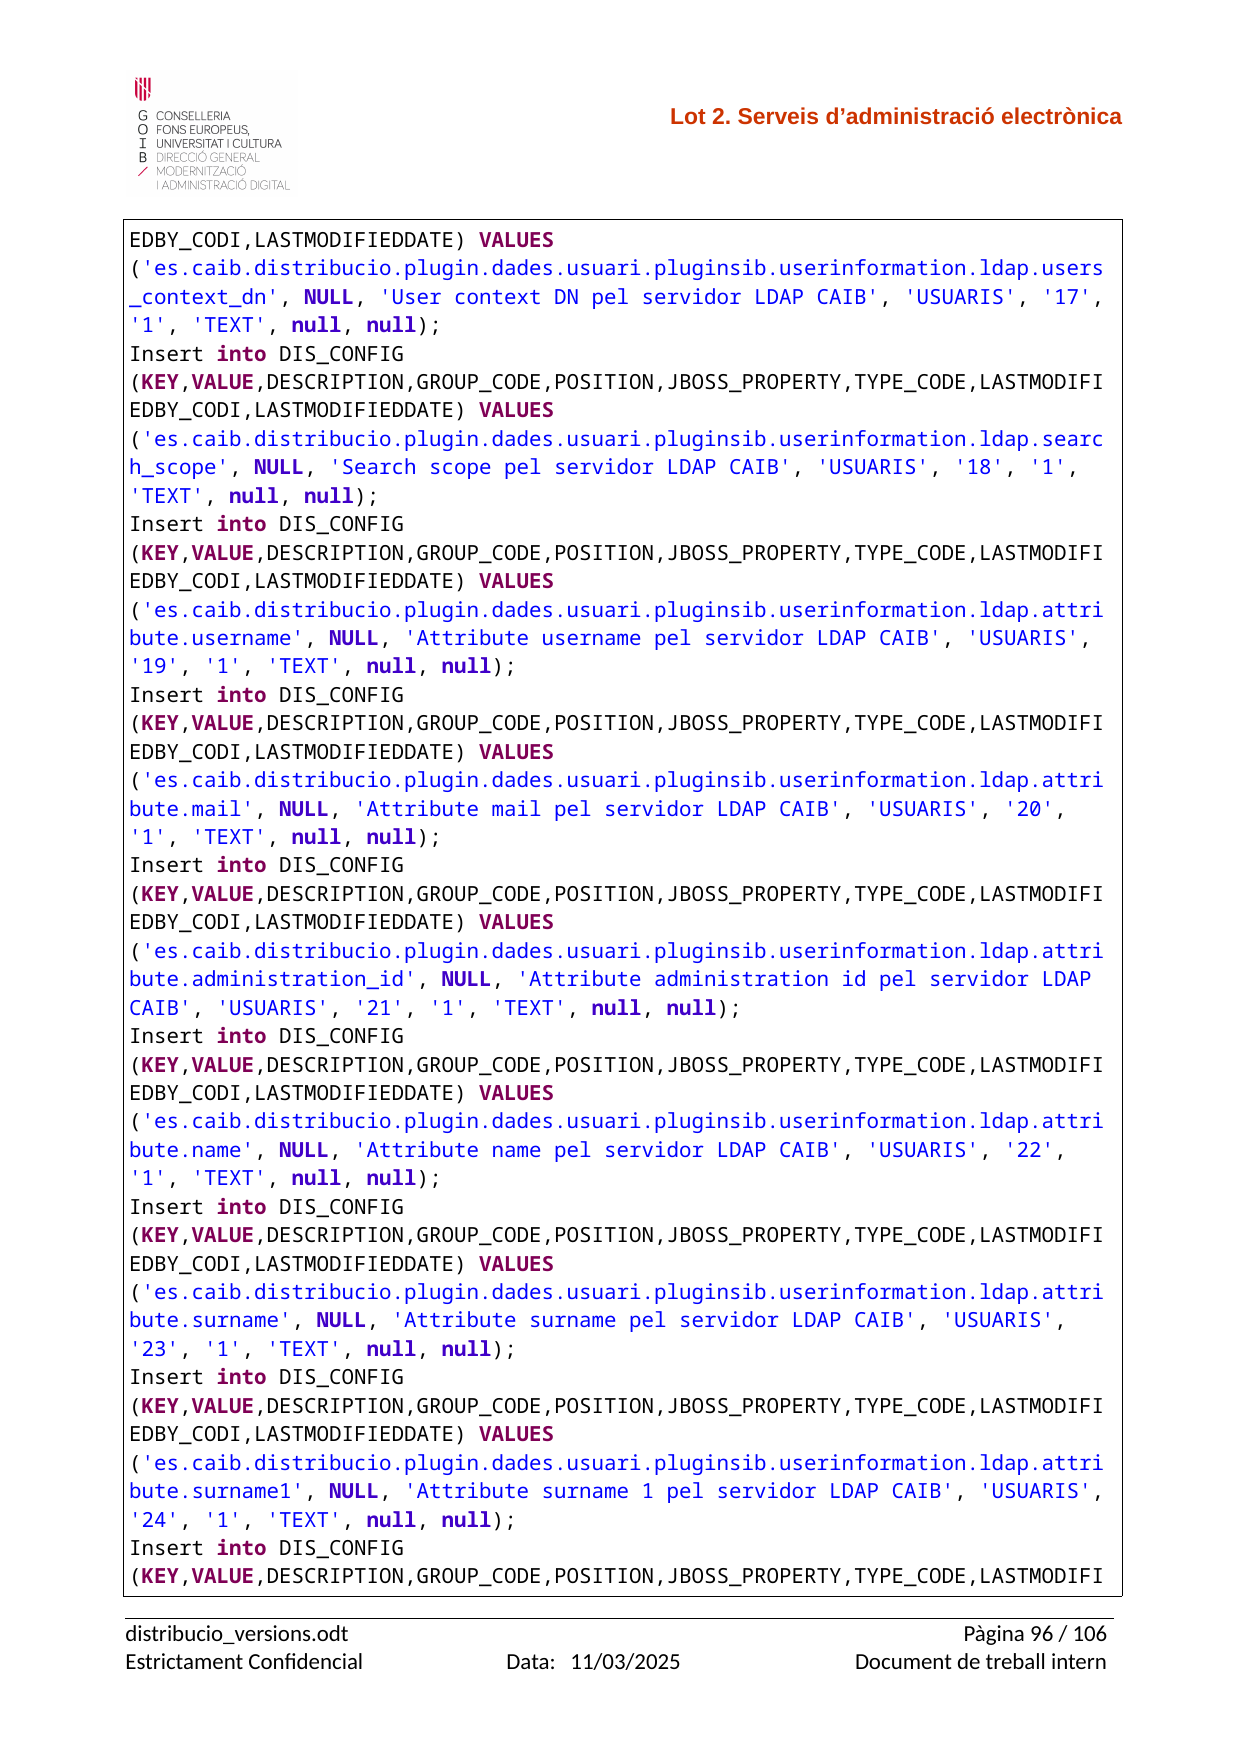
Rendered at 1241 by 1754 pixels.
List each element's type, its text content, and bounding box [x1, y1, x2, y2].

picture [126, 70, 299, 197]
table_header EDBY_CODI,LASTMODIFIEDDATE) VALUES ('es.caib.distribucio.plugin.dades.usuari.pluginsib.userinformation.ldap.users_context_dn', NULL, 'User context DN pel servidor LDAP CAIB', 'USUARIS', '17', '1', 'TEXT', null, null); Insert into DIS_CONFIG (KEY,VALUE,DESCRIPTION,GROUP_CODE,POSITION,JBOSS_PROPERTY,TYPE_CODE,LASTMODIFIEDBY_CODI,LASTMODIFIEDDATE) VALUES ('es.caib.distribucio.plugin.dades.usuari.pluginsib.userinformation.ldap.search_scope', NULL, 'Search scope pel servidor LDAP CAIB', 'USUARIS', '18', '1', 'TEXT', null, null); Insert into DIS_CONFIG (KEY,VALUE,DESCRIPTION,GROUP_CODE,POSITION,JBOSS_PROPERTY,TYPE_CODE,LASTMODIFIEDBY_CODI,LASTMODIFIEDDATE) VALUES ('es.caib.distribucio.plugin.dades.usuari.pluginsib.userinformation.ldap.attribute.username', NULL, 'Attribute username pel servidor LDAP CAIB', 'USUARIS', '19', '1', 'TEXT', null, null); Insert into DIS_CONFIG (KEY,VALUE,DESCRIPTION,GROUP_CODE,POSITION,JBOSS_PROPERTY,TYPE_CODE,LASTMODIFIEDBY_CODI,LASTMODIFIEDDATE) VALUES ('es.caib.distribucio.plugin.dades.usuari.pluginsib.userinformation.ldap.attribute.mail', NULL, 'Attribute mail pel servidor LDAP CAIB', 'USUARIS', '20', '1', 'TEXT', null, null); Insert into DIS_CONFIG (KEY,VALUE,DESCRIPTION,GROUP_CODE,POSITION,JBOSS_PROPERTY,TYPE_CODE,LASTMODIFIEDBY_CODI,LASTMODIFIEDDATE) VALUES ('es.caib.distribucio.plugin.dades.usuari.pluginsib.userinformation.ldap.attribute.administration_id', NULL, 'Attribute administration id pel servidor LDAP CAIB', 'USUARIS', '21', '1', 'TEXT', null, null); Insert into DIS_CONFIG (KEY,VALUE,DESCRIPTION,GROUP_CODE,POSITION,JBOSS_PROPERTY,TYPE_CODE,LASTMODIFIEDBY_CODI,LASTMODIFIEDDATE) VALUES ('es.caib.distribucio.plugin.dades.usuari.pluginsib.userinformation.ldap.attribute.name', NULL, 'Attribute name pel servidor LDAP CAIB', 'USUARIS', '22', '1', 'TEXT', null, null); Insert into DIS_CONFIG (KEY,VALUE,DESCRIPTION,GROUP_CODE,POSITION,JBOSS_PROPERTY,TYPE_CODE,LASTMODIFIEDBY_CODI,LASTMODIFIEDDATE) VALUES ('es.caib.distribucio.plugin.dades.usuari.pluginsib.userinformation.ldap.attribute.surname', NULL, 'Attribute surname pel servidor LDAP CAIB', 'USUARIS', '23', '1', 'TEXT', null, null); Insert into DIS_CONFIG (KEY,VALUE,DESCRIPTION,GROUP_CODE,POSITION,JBOSS_PROPERTY,TYPE_CODE,LASTMODIFIEDBY_CODI,LASTMODIFIEDDATE) VALUES ('es.caib.distribucio.plugin.dades.usuari.pluginsib.userinformation.ldap.attribute.surname1', NULL, 'Attribute surname 1 pel servidor LDAP CAIB', 'USUARIS', '24', '1', 'TEXT', null, null); Insert into DIS_CONFIG (KEY,VALUE,DESCRIPTION,GROUP_CODE,POSITION,JBOSS_PROPERTY,TYPE_CODE,LASTMODIFI [124, 220, 1122, 1596]
